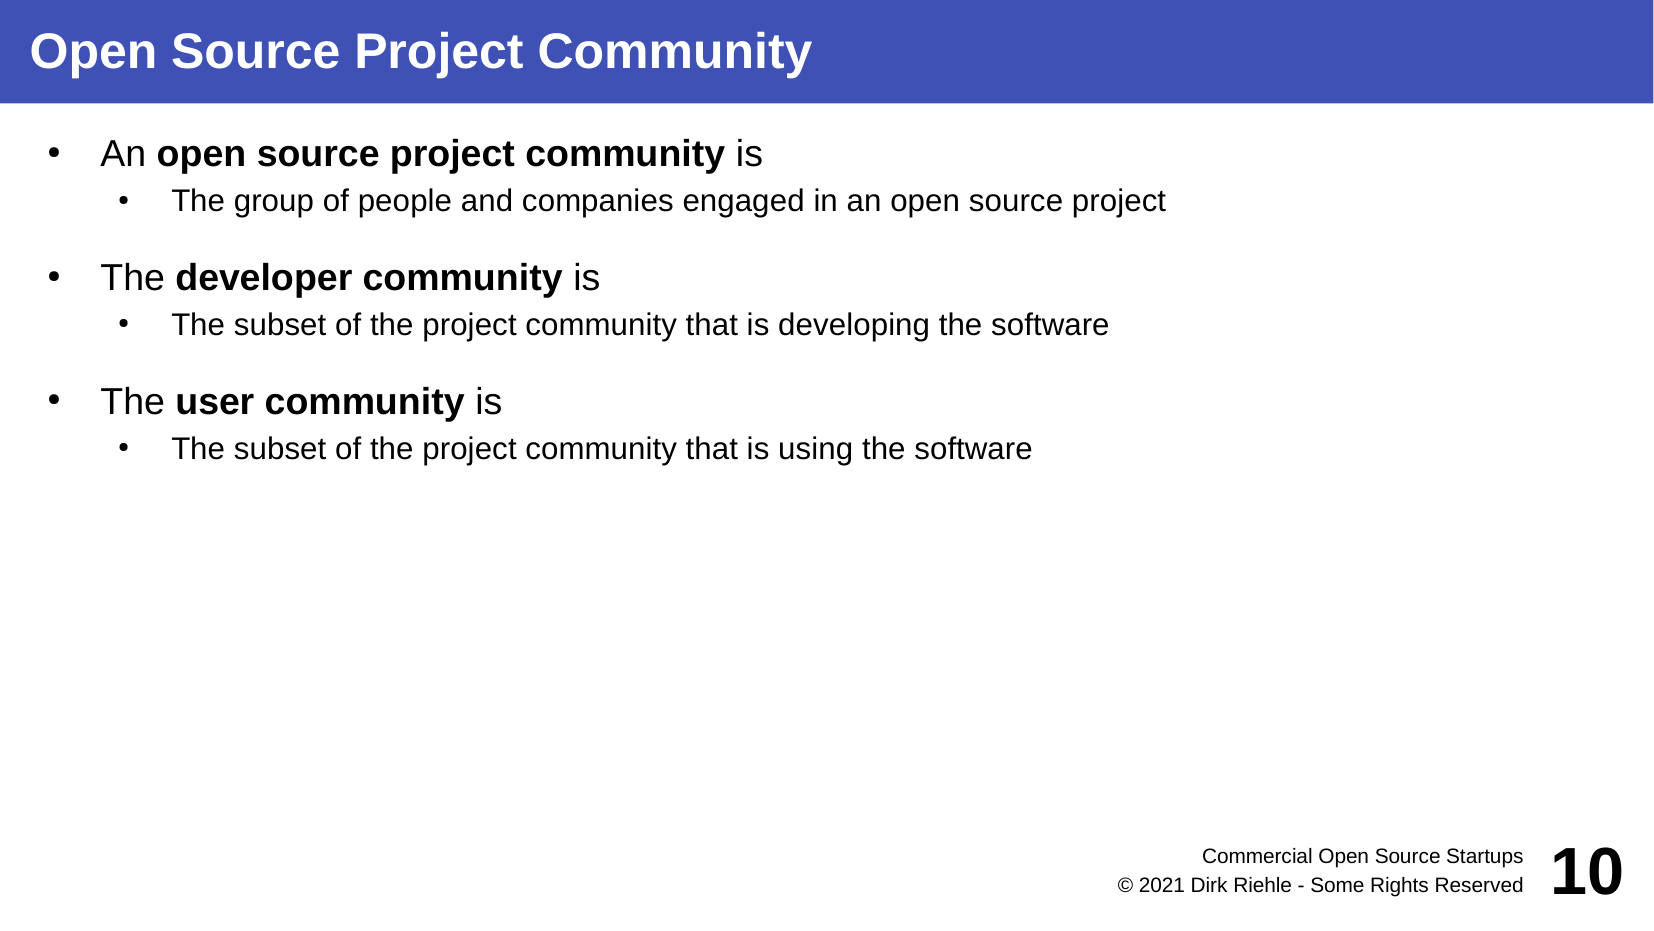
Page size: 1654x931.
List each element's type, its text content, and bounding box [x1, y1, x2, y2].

list An open source project community is The group of people and companies engaged in an open source project The developer community is The subset of the project community that is developing the software The user community is The subset of the project community that is using the software [29, 132, 1625, 813]
title Open Source Project Community [0, 0, 1654, 104]
